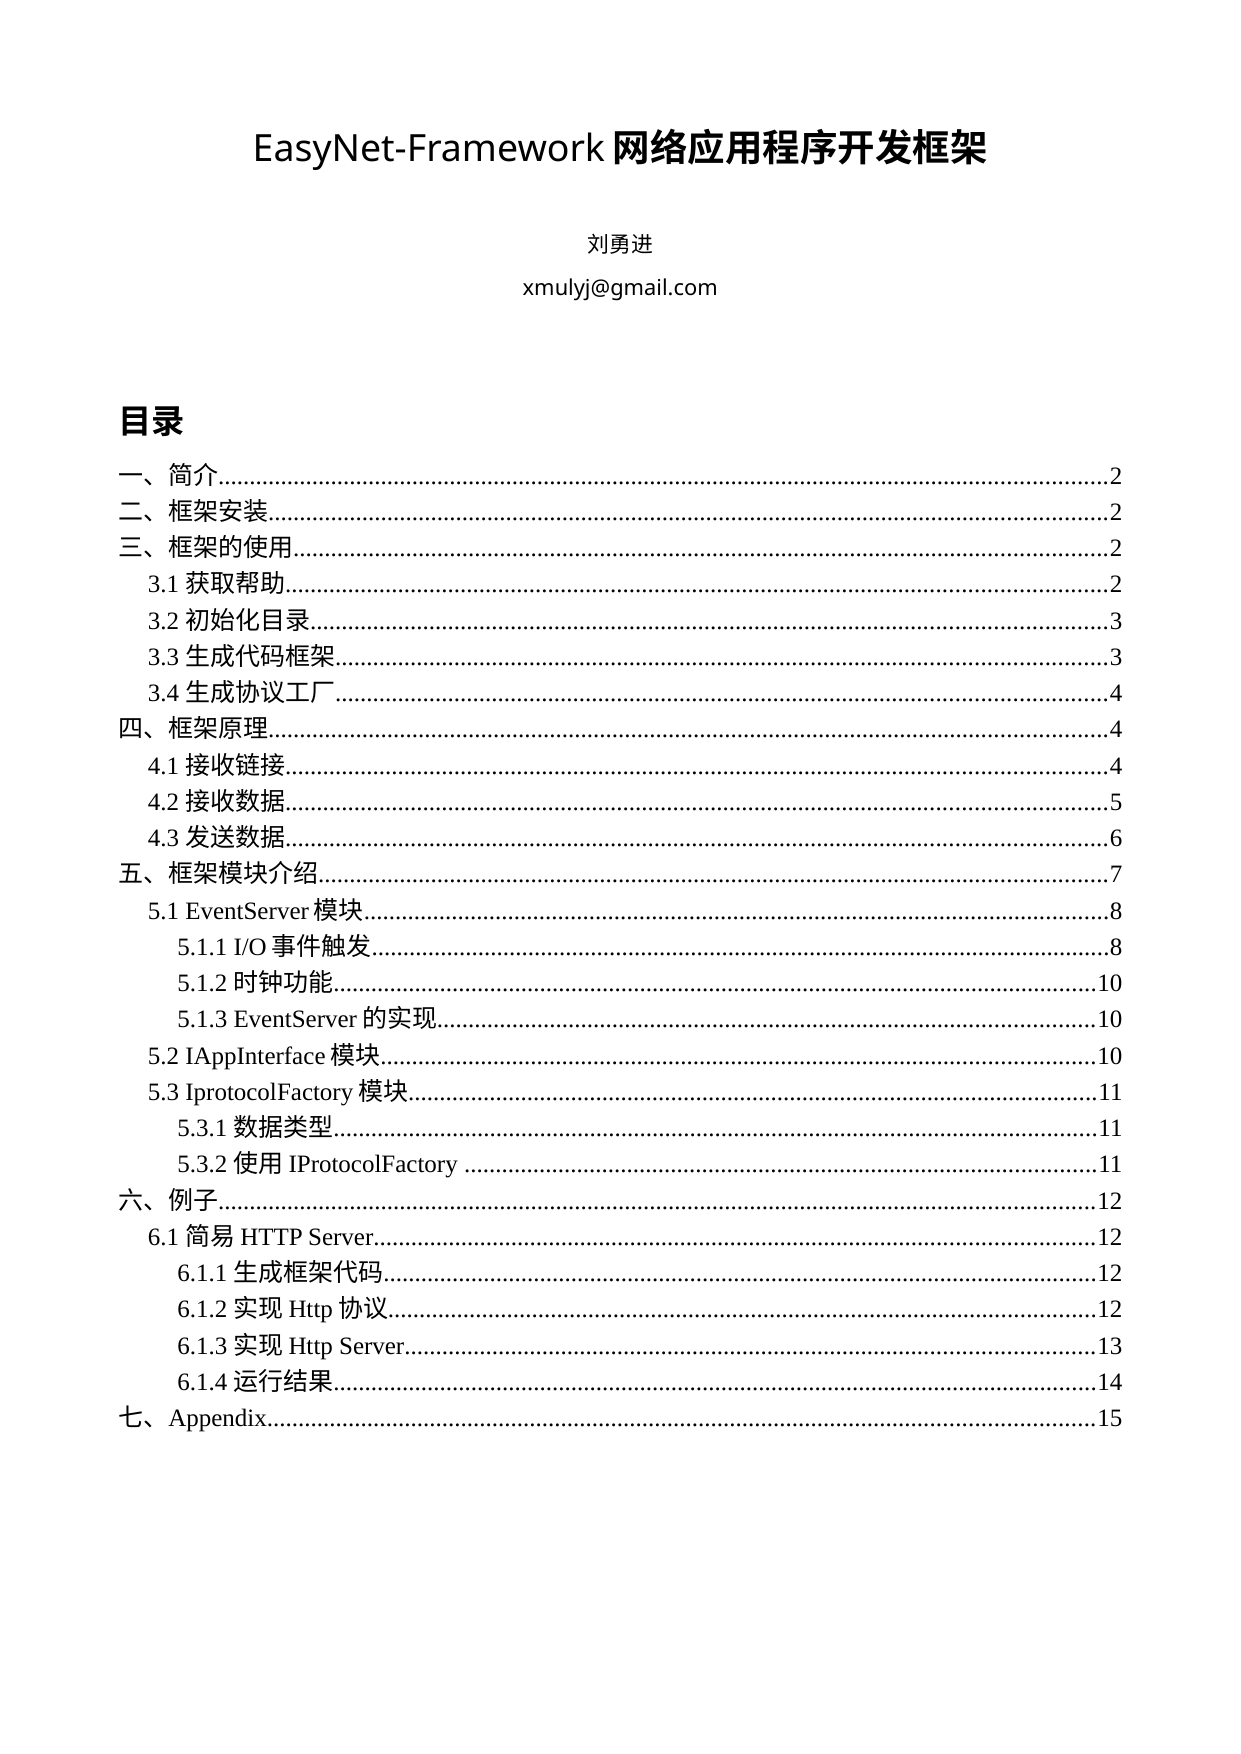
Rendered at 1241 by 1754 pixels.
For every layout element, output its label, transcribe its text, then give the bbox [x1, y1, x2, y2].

text 3.4 生成协议工厂 4 [148, 673, 1122, 709]
text 5.3.2 使用IProtocolFactory 11 [177, 1144, 1122, 1180]
text 5.1.1 I/O事件触发 8 [177, 926, 1122, 963]
text 5.1 EventServer模块 8 [148, 890, 1122, 926]
text 七、Appendix 15 [118, 1398, 1122, 1434]
text 6.1 简易HTTP Server 12 [148, 1216, 1122, 1253]
text EasyNet-Framework网络应用程序开发框架 [118, 118, 1122, 173]
subtitle 目录 [118, 394, 1122, 443]
text 六、例子 12 [118, 1180, 1122, 1216]
text xmulyj@gmail.com [118, 272, 1122, 301]
text 五、框架模块介绍 7 [118, 854, 1122, 890]
text 5.1.2 时钟功能 10 [177, 963, 1122, 999]
text 刘勇进 [118, 227, 1122, 259]
text 四、框架原理 4 [118, 709, 1122, 745]
text 6.1.1 生成框架代码 12 [177, 1253, 1122, 1289]
text 4.3 发送数据 6 [148, 818, 1122, 854]
text 6.1.4 运行结果 14 [177, 1361, 1122, 1398]
text 5.3 IprotocolFactory模块 11 [148, 1071, 1122, 1108]
text 6.1.2 实现Http协议 12 [177, 1289, 1122, 1325]
text 3.2 初始化目录 3 [148, 600, 1122, 636]
text 5.1.3 EventServer的实现 10 [177, 999, 1122, 1035]
text 3.1 获取帮助 2 [148, 564, 1122, 600]
text 3.3 生成代码框架 3 [148, 636, 1122, 673]
text 5.2 IAppInterface模块 10 [148, 1035, 1122, 1071]
text 三、框架的使用 2 [118, 528, 1122, 564]
text 4.2 接收数据 5 [148, 781, 1122, 818]
text 二、框架安装 2 [118, 491, 1122, 528]
text 5.3.1 数据类型 11 [177, 1108, 1122, 1144]
text 一、简介 2 [118, 455, 1122, 491]
text 6.1.3 实现Http Server 13 [177, 1325, 1122, 1361]
text 4.1 接收链接 4 [148, 745, 1122, 781]
